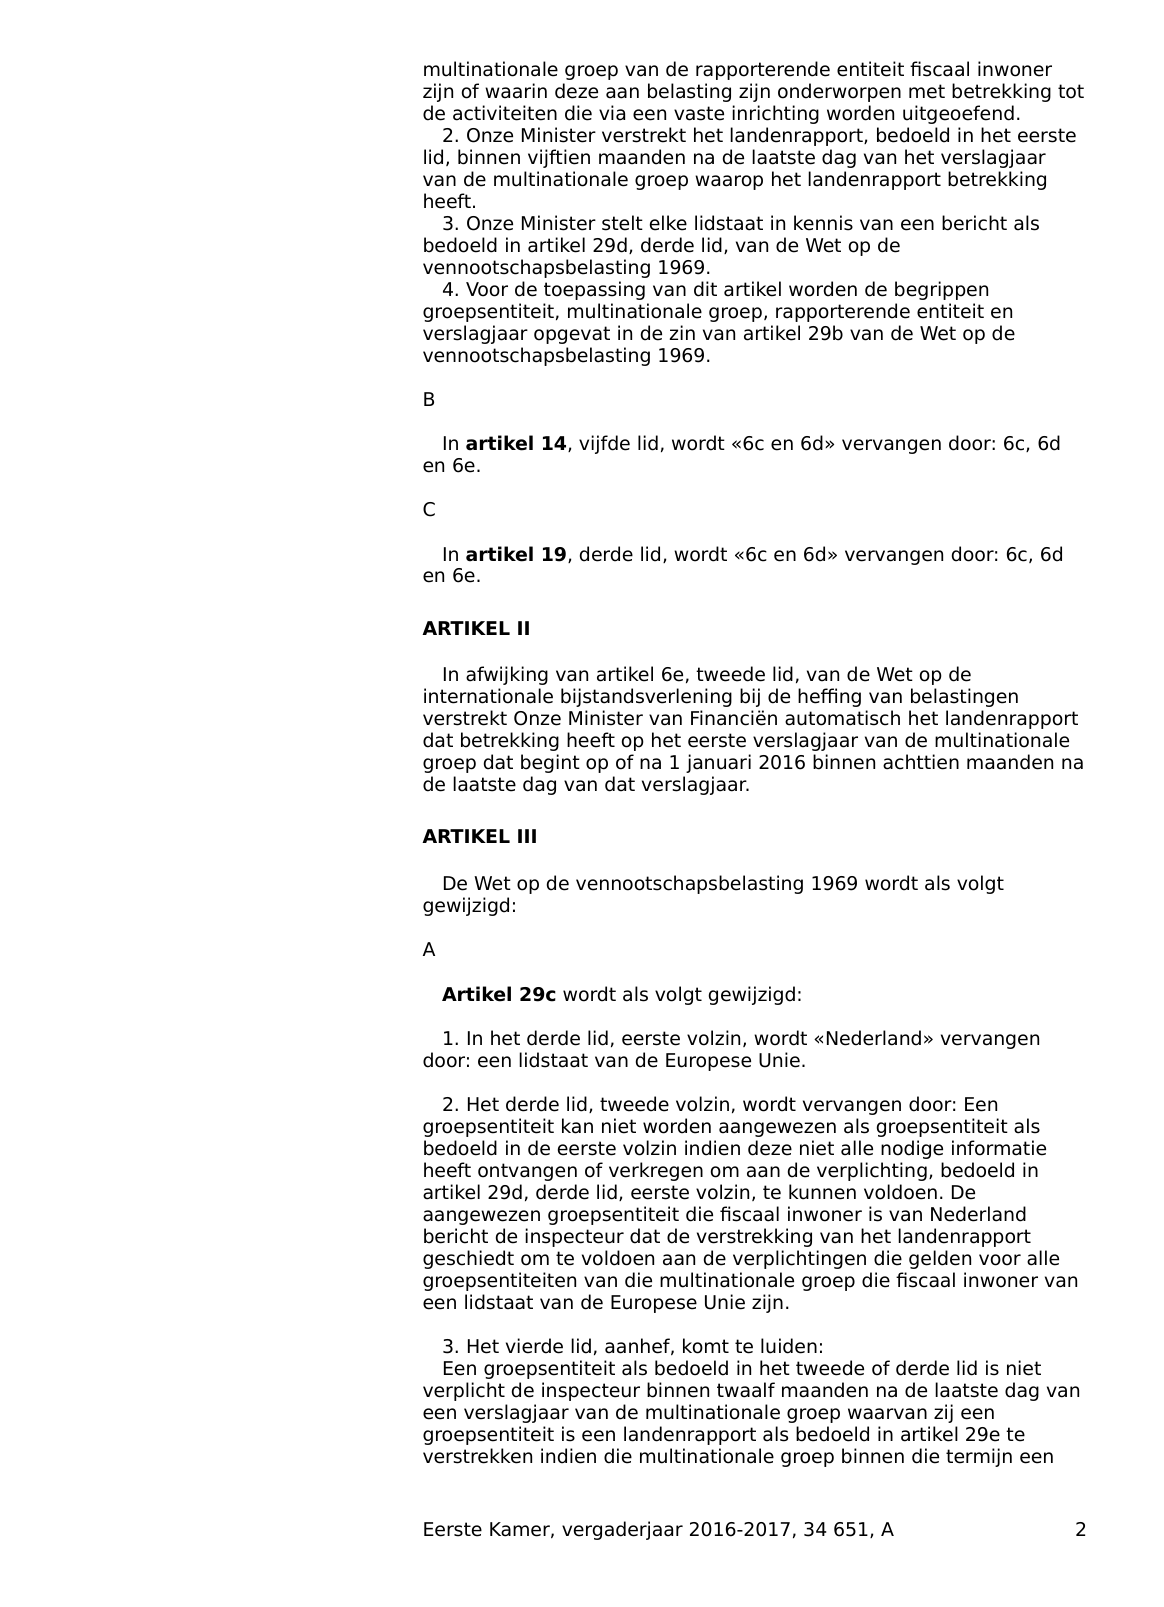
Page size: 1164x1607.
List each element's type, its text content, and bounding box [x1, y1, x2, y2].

text Een groepsentiteit als bedoeld in het tweede of derde lid is niet verplicht de inspecteur binnen twaalf maanden na de laatste dag van een verslagjaar van de multinationale groep waarvan zij een groepsentiteit is een landenrapport als bedoeld in artikel 29e te verstrekken indien die multinationale groep binnen die termijn een [422, 1358, 1087, 1468]
text 3. Onze Minister stelt elke lidstaat in kennis van een bericht als bedoeld in artikel 29d, derde lid, van de Wet op de vennootschapsbelasting 1969. [422, 213, 1087, 279]
text 4. Voor de toepassing van dit artikel worden de begrippen groepsentiteit, multinationale groep, rapporterende entiteit en verslagjaar opgevat in de zin van artikel 29b van de Wet op de vennootschapsbelasting 1969. [422, 279, 1087, 367]
text 1. In het derde lid, eerste volzin, wordt «Nederland» vervangen door: een lidstaat van de Europese Unie. [422, 1028, 1087, 1072]
subtitle ARTIKEL III [422, 826, 1087, 848]
text multinationale groep van de rapporterende entiteit fiscaal inwoner zijn of waarin deze aan belasting zijn onderworpen met betrekking tot de activiteiten die via een vaste inrichting worden uitgeoefend. [422, 59, 1087, 125]
text Artikel 29c wordt als volgt gewijzigd: [422, 983, 1087, 1006]
text B [422, 389, 1087, 411]
text 3. Het vierde lid, aanhef, komt te luiden: [422, 1336, 1087, 1358]
text In afwijking van artikel 6e, tweede lid, van de Wet op de internationale bijstandsverlening bij de heffing van belastingen verstrekt Onze Minister van Financiën automatisch het landenrapport dat betrekking heeft op het eerste verslagjaar van de multinationale groep dat begint op of na 1 januari 2016 binnen achttien maanden na de laatste dag van dat verslagjaar. [422, 664, 1087, 796]
text 2. Onze Minister verstrekt het landenrapport, bedoeld in het eerste lid, binnen vijftien maanden na de laatste dag van het verslagjaar van de multinationale groep waarop het landenrapport betrekking heeft. [422, 125, 1087, 213]
text In artikel 19, derde lid, wordt «6c en 6d» vervangen door: 6c, 6d en 6e. [422, 543, 1087, 587]
text De Wet op de vennootschapsbelasting 1969 wordt als volgt gewijzigd: [422, 873, 1087, 917]
subtitle ARTIKEL II [422, 617, 1087, 639]
text A [422, 939, 1087, 961]
text In artikel 14, vijfde lid, wordt «6c en 6d» vervangen door: 6c, 6d en 6e. [422, 433, 1087, 477]
text C [422, 499, 1087, 521]
text 2. Het derde lid, tweede volzin, wordt vervangen door: Een groepsentiteit kan niet worden aangewezen als groepsentiteit als bedoeld in de eerste volzin indien deze niet alle nodige informatie heeft ontvangen of verkregen om aan de verplichting, bedoeld in artikel 29d, derde lid, eerste volzin, te kunnen voldoen. De aangewezen groepsentiteit die fiscaal inwoner is van Nederland bericht de inspecteur dat de verstrekking van het landenrapport geschiedt om te voldoen aan de verplichtingen die gelden voor alle groepsentiteiten van die multinationale groep die fiscaal inwoner van een lidstaat van de Europese Unie zijn. [422, 1094, 1087, 1314]
